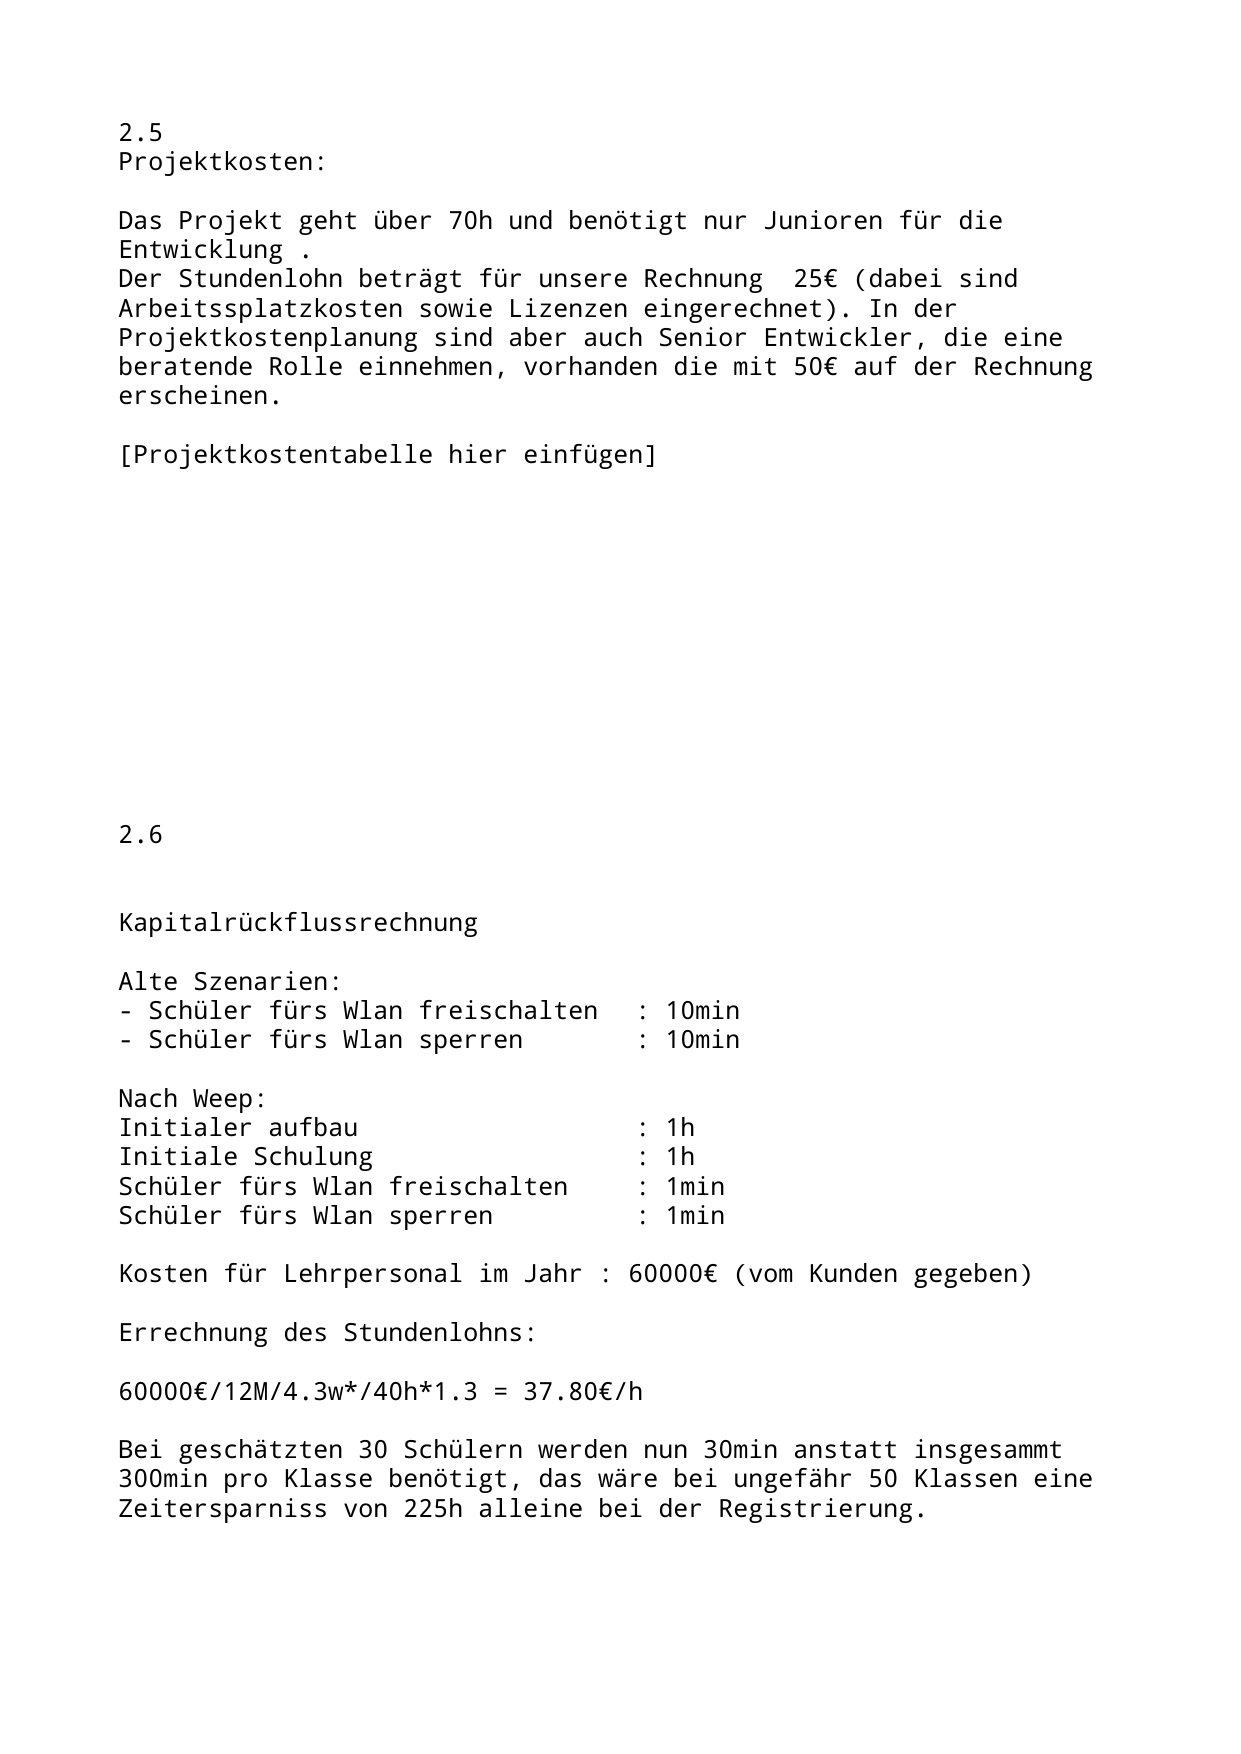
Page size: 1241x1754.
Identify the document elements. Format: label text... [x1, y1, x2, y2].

text Errechnung des Stundenlohns: [118, 1318, 1122, 1347]
text Nach Weep: [118, 1084, 1122, 1113]
text [Projektkostentabelle hier einfügen] [118, 440, 1122, 469]
text Initiale Schulung : 1h [118, 1143, 1122, 1172]
text 2.5 [118, 118, 1122, 147]
text Kapitalrückflussrechnung [118, 908, 1122, 938]
text Alte Szenarien: [118, 967, 1122, 996]
text Bei geschätzten 30 Schülern werden nun 30min anstatt insgesammt 300min pro Klasse benötigt, das wäre bei ungefähr 50 Klassen eine Zeitersparniss von 225h alleine bei der Registrierung. [118, 1435, 1122, 1523]
text 60000€/12M/4.3w*/40h*1.3 = 37.80€/h [118, 1377, 1122, 1406]
text Der Stundenlohn beträgt für unsere Rechnung 25€ (dabei sind Arbeitssplatzkosten sowie Lizenzen eingerechnet). In der Projektkostenplanung sind aber auch Senior Entwickler, die eine beratende Rolle einnehmen, vorhanden die mit 50€ auf der Rechnung erscheinen. [118, 264, 1122, 411]
text - Schüler fürs Wlan freischalten : 10min [118, 996, 1122, 1026]
text Schüler fürs Wlan freischalten : 1min [118, 1172, 1122, 1201]
text 2.6 [118, 821, 1122, 850]
text - Schüler fürs Wlan sperren : 10min [118, 1026, 1122, 1055]
text Schüler fürs Wlan sperren : 1min [118, 1201, 1122, 1230]
text Das Projekt geht über 70h und benötigt nur Junioren für die Entwicklung . [118, 206, 1122, 264]
text Kosten für Lehrpersonal im Jahr : 60000€ (vom Kunden gegeben) [118, 1260, 1122, 1289]
text Initialer aufbau : 1h [118, 1113, 1122, 1143]
text Projektkosten: [118, 147, 1122, 177]
